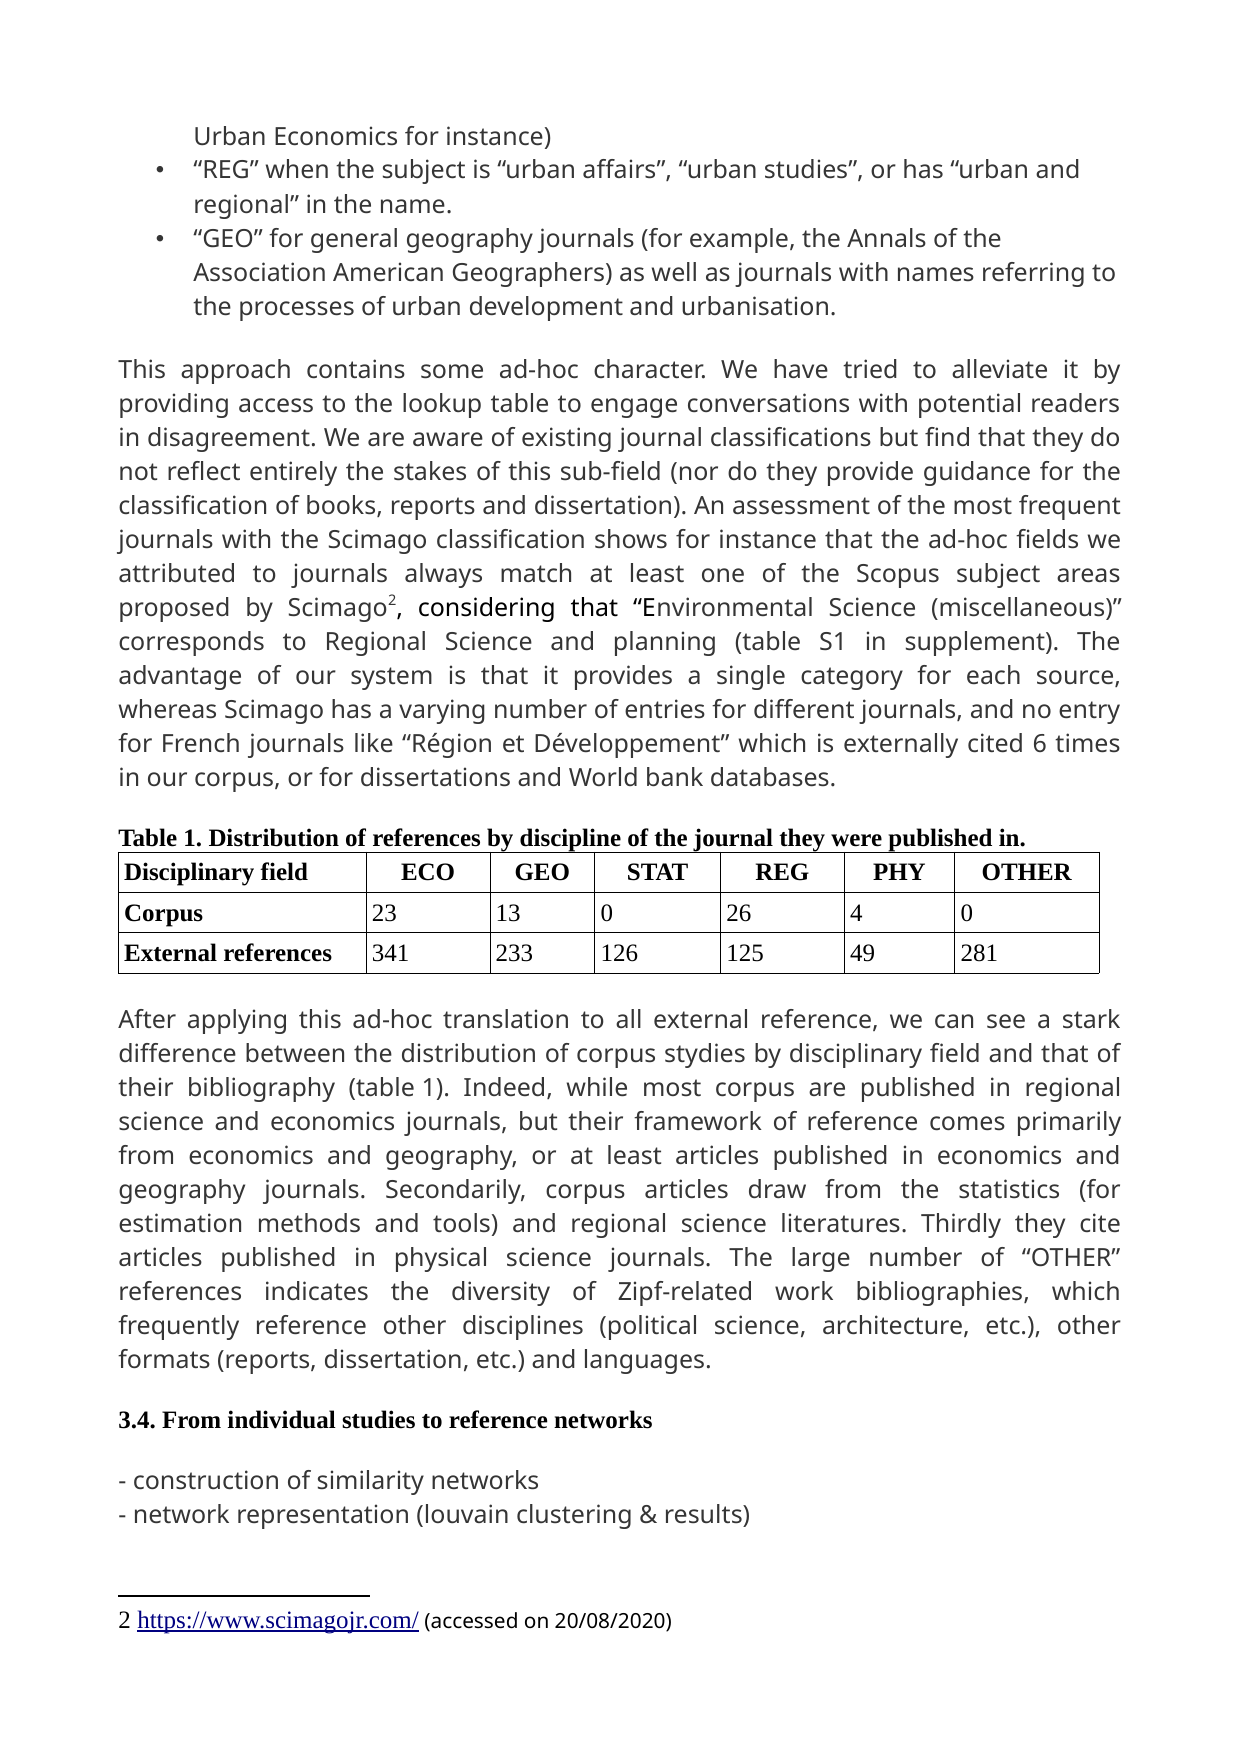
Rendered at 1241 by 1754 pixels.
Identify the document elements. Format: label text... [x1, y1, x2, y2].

text After applying this ad-hoc translation to all external reference, we can see a stark difference between the distribution of corpus stydies by disciplinary field and that of their bibliography (table 1). Indeed, while most corpus are published in regional science and economics journals, but their framework of reference comes primarily from economics and geography, or at least articles published in economics and geography journals. Secondarily, corpus articles draw from the statistics (for estimation methods and tools) and regional science literatures. Thirdly they cite articles published in physical science journals. The large number of “OTHER” references indicates the diversity of Zipf-related work bibliographies, which frequently reference other disciplines (political science, architecture, etc.), other formats (reports, dissertation, etc.) and languages. [118, 1001, 1122, 1376]
list Urban Economics for instance) [156, 118, 1122, 152]
table_cell 0 [955, 893, 1099, 932]
table_header GEO [491, 853, 594, 892]
table_header REG [721, 853, 844, 892]
list “REG” when the subject is “urban affairs”, “urban studies”, or has “urban and regional” in the name. [156, 152, 1122, 220]
table_cell 126 [595, 933, 720, 972]
text 3.4. From individual studies to reference networks [118, 1405, 1122, 1433]
table_cell 49 [845, 933, 954, 972]
table_header PHY [845, 853, 954, 892]
table_header Disciplinary field [119, 853, 366, 892]
table_cell 233 [491, 933, 594, 972]
list “GEO” for general geography journals (for example, the Annals of the Association American Geographers) as well as journals with names referring to the processes of urban development and urbanisation. [156, 220, 1122, 322]
text https://www.scimagojr.com/ (accessed on 20/08/2020) [118, 1602, 1122, 1636]
table_cell 281 [955, 933, 1099, 972]
table_cell Corpus [119, 893, 366, 932]
table_header ECO [367, 853, 490, 892]
table_cell 23 [367, 893, 490, 932]
table_cell 125 [721, 933, 844, 972]
table_cell 0 [595, 893, 720, 932]
text - network representation (louvain clustering & results) [118, 1496, 1122, 1530]
table_cell 26 [721, 893, 844, 932]
table_cell 341 [367, 933, 490, 972]
table_cell External references [119, 933, 366, 972]
text - construction of similarity networks [118, 1462, 1122, 1496]
text Table 1. Distribution of references by discipline of the journal they were published in. [118, 823, 1122, 852]
table_cell 4 [845, 893, 954, 932]
table_header STAT [595, 853, 720, 892]
text This approach contains some ad-hoc character. We have tried to alleviate it by providing access to the lookup table to engage conversations with potential readers in disagreement. We are aware of existing journal classifications but find that they do not reflect entirely the stakes of this sub-field (nor do they provide guidance for the classification of books, reports and dissertation). An assessment of the most frequent journals with the Scimago classification shows for instance that the ad-hoc fields we attributed to journals always match at least one of the Scopus subject areas proposed by Scimago, considering that “Environmental Science (miscellaneous)” corresponds to Regional Science and planning (table S1 in supplement). The advantage of our system is that it provides a single category for each source, whereas Scimago has a varying number of entries for different journals, and no entry for French journals like “Région et Développement” which is externally cited 6 times in our corpus, or for dissertations and World bank databases. [118, 351, 1122, 794]
table_header OTHER [955, 853, 1099, 892]
table_cell 13 [491, 893, 594, 932]
